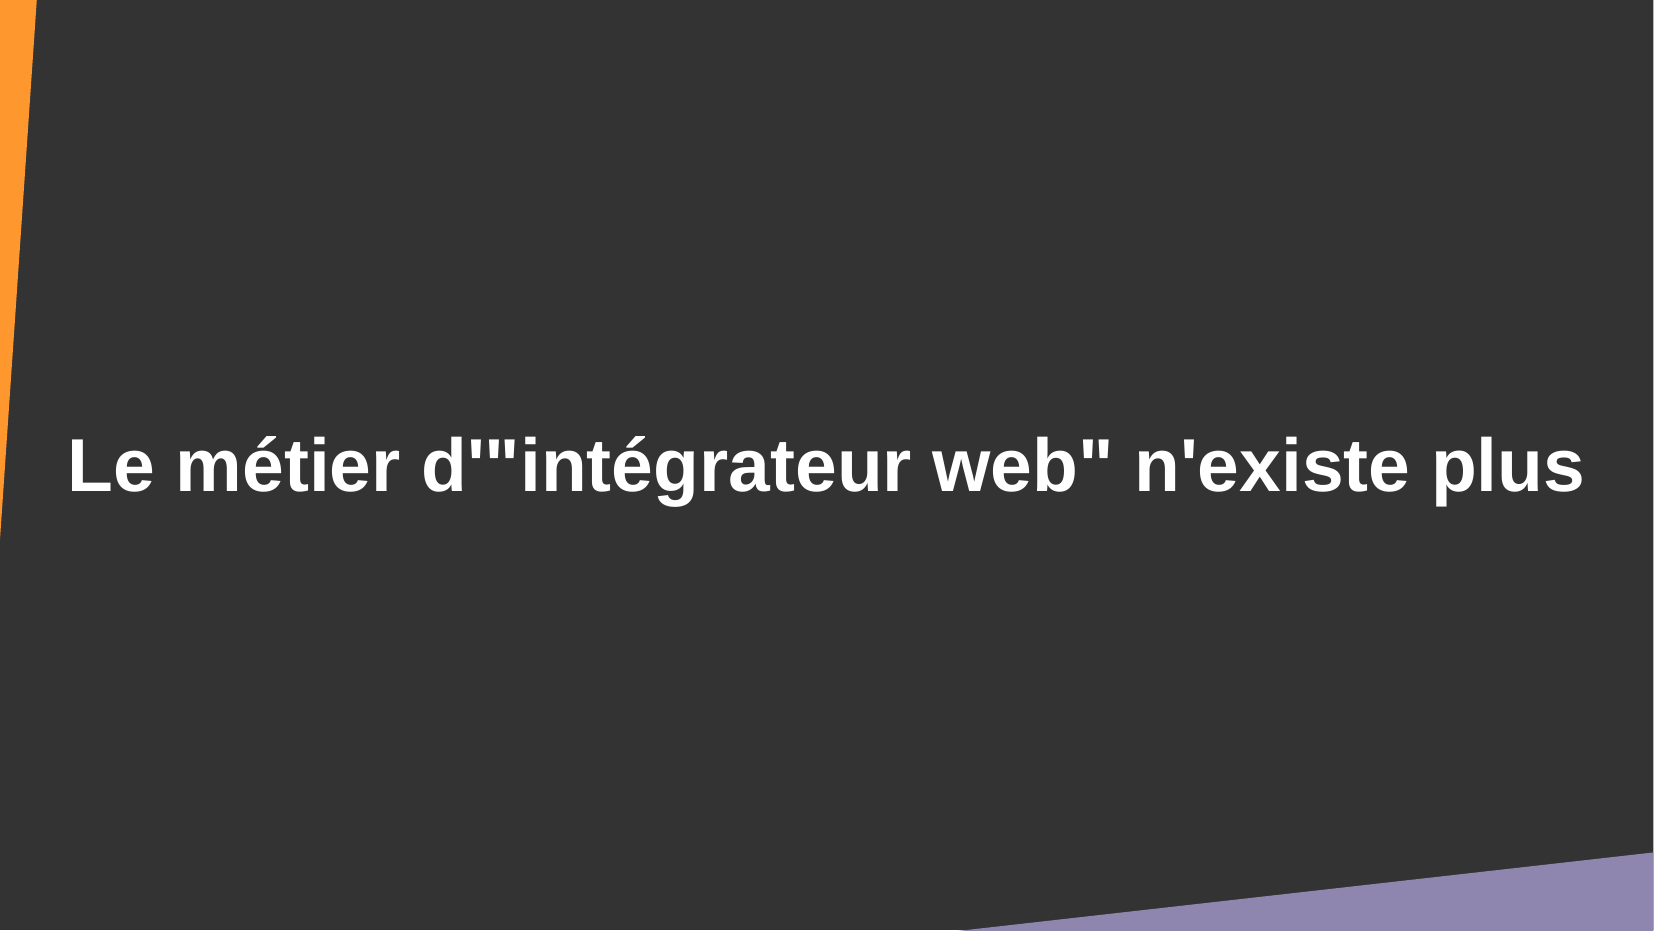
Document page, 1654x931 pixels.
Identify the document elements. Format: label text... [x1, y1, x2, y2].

title Le métier d'"intégrateur web" n'existe plus [19, 423, 1635, 508]
text_box [0, 0, 37, 540]
text_box [957, 852, 1654, 931]
